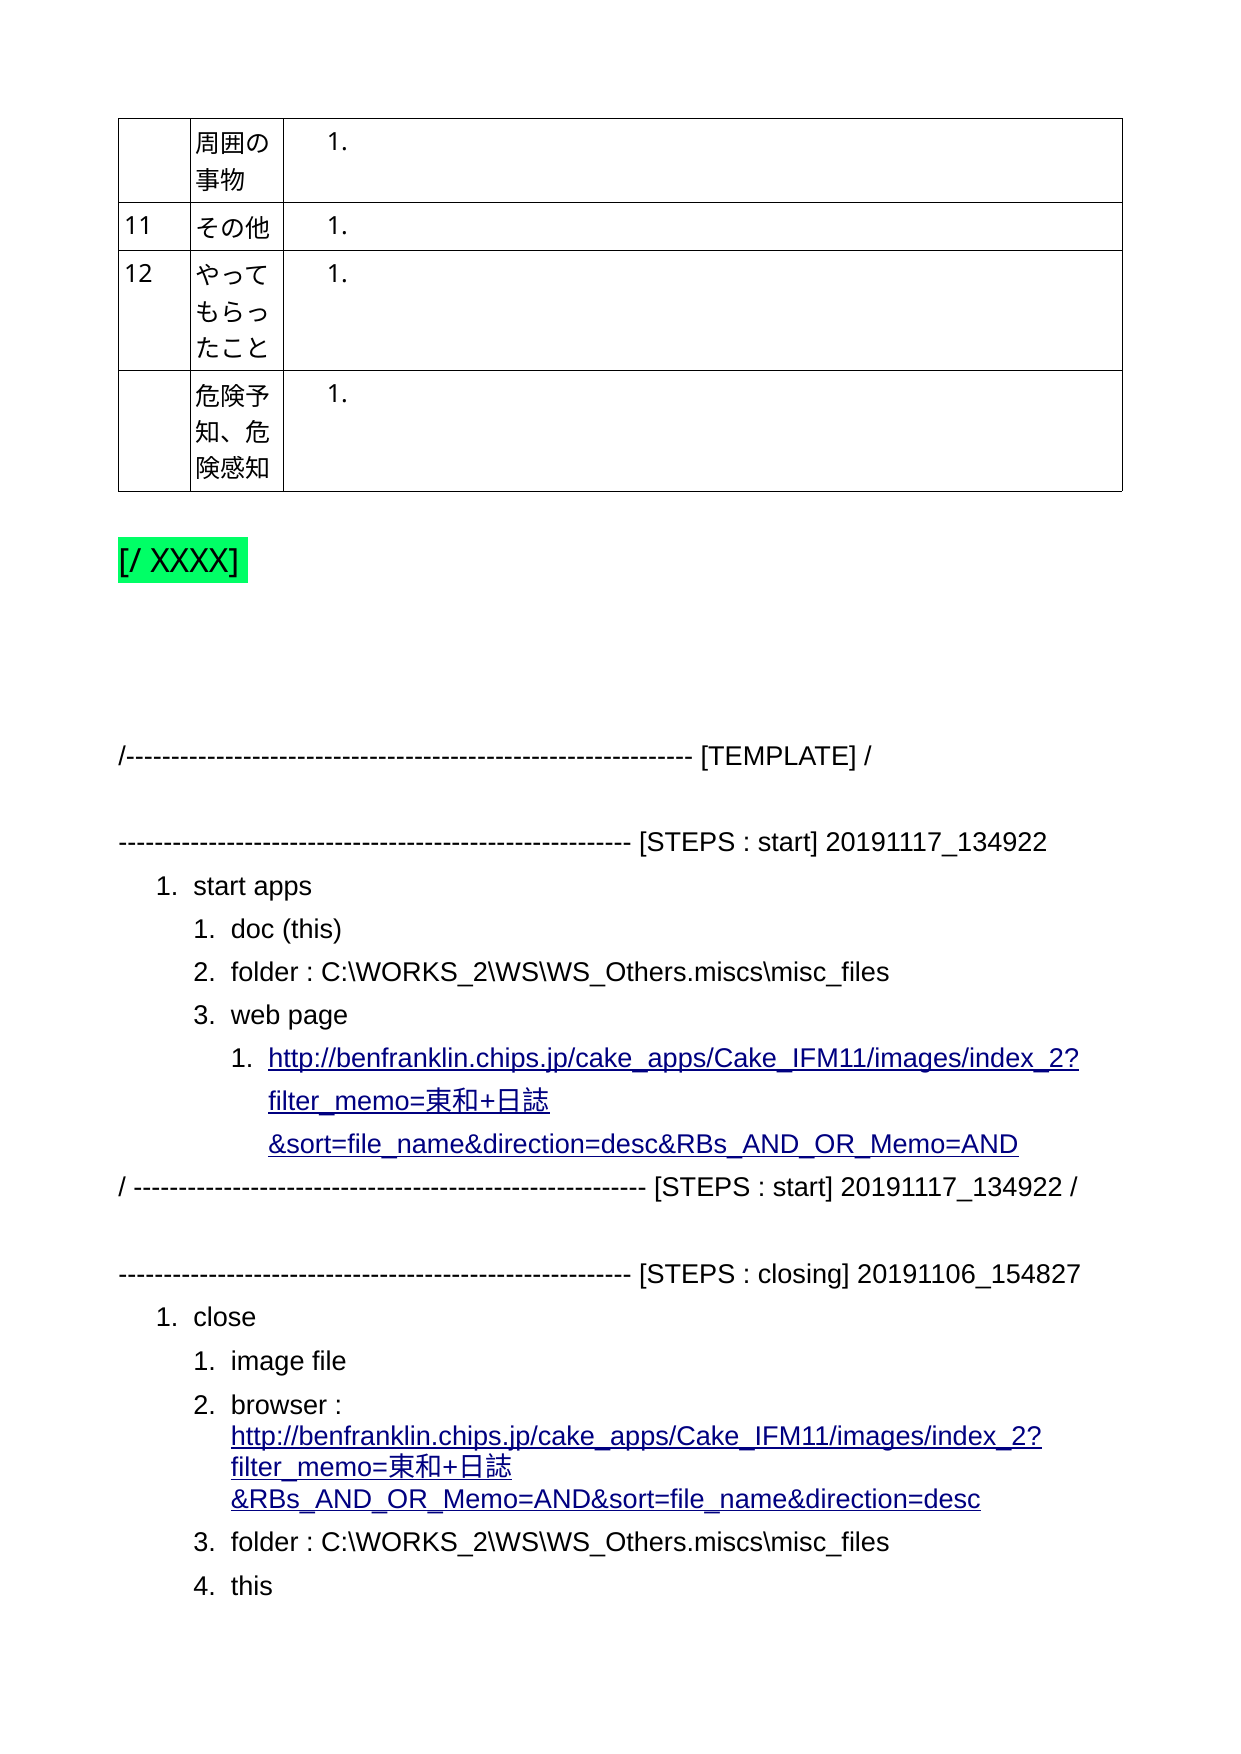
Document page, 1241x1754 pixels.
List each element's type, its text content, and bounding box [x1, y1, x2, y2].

text --------------------------------------------------------- [STEPS : closing] 20191106_154827 [118, 1258, 1122, 1289]
text /--------------------------------------------------------------- [TEMPLATE] / [118, 739, 1122, 771]
list close [156, 1301, 1122, 1333]
table_cell その他 [191, 203, 283, 250]
table_cell 周囲の事物 [191, 119, 283, 202]
list browser : http://benfranklin.chips.jp/cake_apps/Cake_IFM11/images/index_2?filter_memo=東和+日誌&RBs_AND_OR_Memo=AND&sort=file_name&direction=desc [193, 1389, 1122, 1514]
table_cell 危険予知、危険感知 [191, 371, 283, 491]
table_cell [284, 251, 1122, 370]
list folder : C:\WORKS_2\WS\WS_Others.miscs\misc_files [193, 956, 1122, 987]
table_cell 11 [119, 203, 190, 250]
table_cell 12 [119, 251, 190, 370]
table_cell [284, 119, 1122, 202]
list web page [193, 999, 1122, 1030]
table_cell [284, 203, 1122, 250]
list this [193, 1570, 1122, 1601]
list http://benfranklin.chips.jp/cake_apps/Cake_IFM11/images/index_2?filter_memo=東和+日誌&sort=file_name&direction=desc&RBs_AND_OR_Memo=AND [231, 1042, 1122, 1159]
list folder : C:\WORKS_2\WS\WS_Others.miscs\misc_files [193, 1526, 1122, 1558]
text [/ XXXX] [118, 537, 1122, 583]
text / --------------------------------------------------------- [STEPS : start] 20191117_134922 / [118, 1171, 1122, 1203]
table_cell [119, 119, 190, 202]
text --------------------------------------------------------- [STEPS : start] 20191117_134922 [118, 826, 1122, 858]
table_cell やってもらったこと [191, 251, 283, 370]
list doc (this) [193, 913, 1122, 944]
table_cell [119, 371, 190, 491]
list image file [193, 1345, 1122, 1376]
table_cell [284, 371, 1122, 491]
list start apps [156, 869, 1122, 901]
